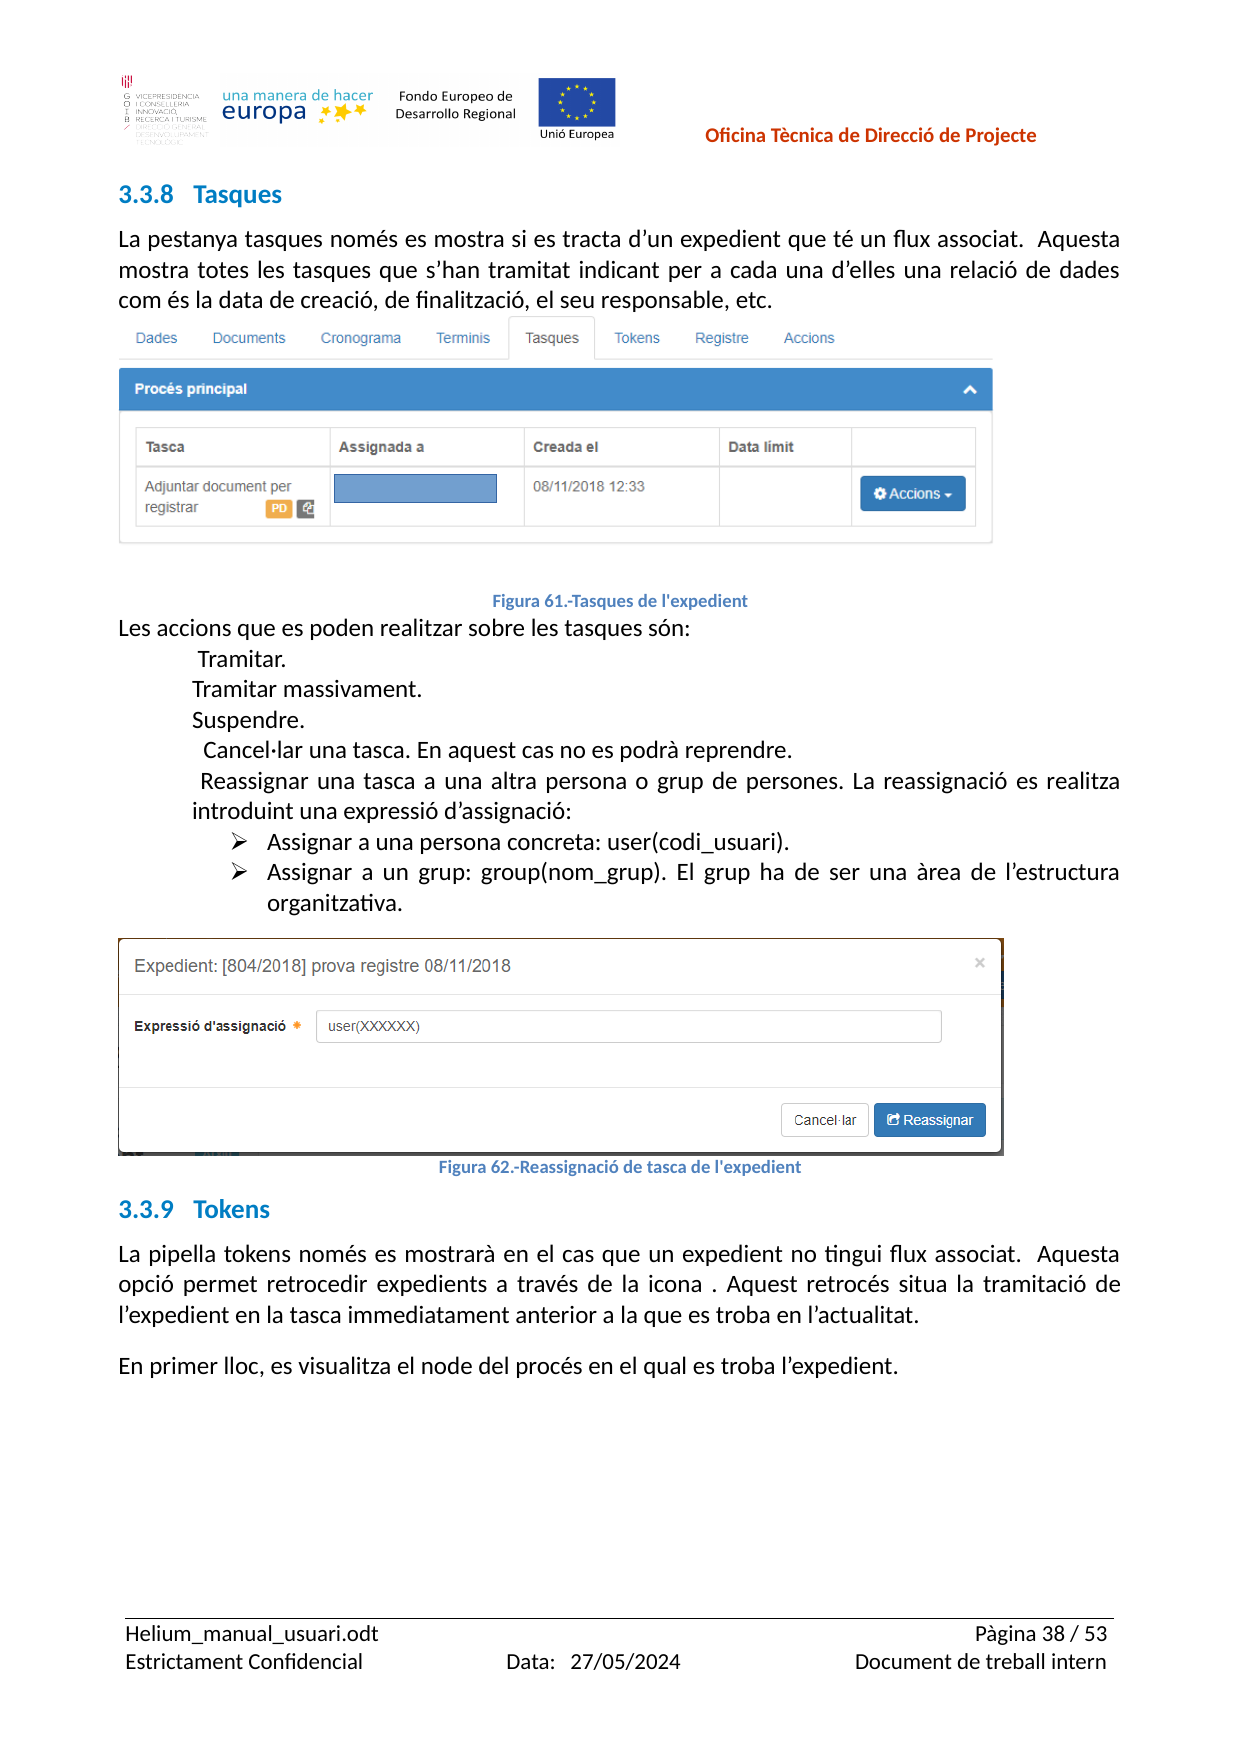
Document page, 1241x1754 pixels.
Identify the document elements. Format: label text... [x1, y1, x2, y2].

picture [118, 938, 1004, 1156]
list La pipella tokens només es mostrarà en el cas que un expedient no tingui flux associat. Aquesta opció permet retrocedir expedients a través de la icona . Aquest retrocés situa la tramitació de l’expedient en la tasca immediatament anterior a la que es troba en l’actualitat. [118, 1238, 1122, 1330]
list Assignar a un grup: group(nom_grup). El grup ha de ser una àrea de l’estructura organitzativa. [229, 856, 1122, 917]
picture [118, 73, 213, 147]
subtitle Tasques [118, 178, 1122, 211]
text Tramitar massivament. [118, 673, 1122, 704]
picture [118, 314, 1004, 590]
text Figura 62.-Reassignació de tasca de l'expedient [118, 1155, 1122, 1178]
subtitle Tokens [118, 1193, 1122, 1226]
text Suspendre. [118, 704, 1122, 734]
text Cancel·lar una tasca. En aquest cas no es podrà reprendre. [118, 734, 1122, 765]
text En primer lloc, es visualitza el node del procés en el qual es troba l’expedient. [118, 1351, 1122, 1381]
text Les accions que es poden realitzar sobre les tasques són: [118, 612, 1122, 643]
text Tramitar. [118, 643, 1122, 673]
list Assignar a una persona concreta: user(codi_usuari). [229, 826, 1122, 856]
picture [219, 73, 621, 147]
text La pestanya tasques només es mostra si es tracta d’un expedient que té un flux associat. Aquesta mostra totes les tasques que s’han tramitat indicant per a cada una d’elles una relació de dades com és la data de creació, de finalització, el seu responsable, etc. [118, 223, 1122, 315]
text Reassignar una tasca a una altra persona o grup de persones. La reassignació es realitza introduint una expressió d’assignació: [192, 765, 1122, 826]
text Figura 61.-Tasques de l'expedient [118, 589, 1122, 612]
